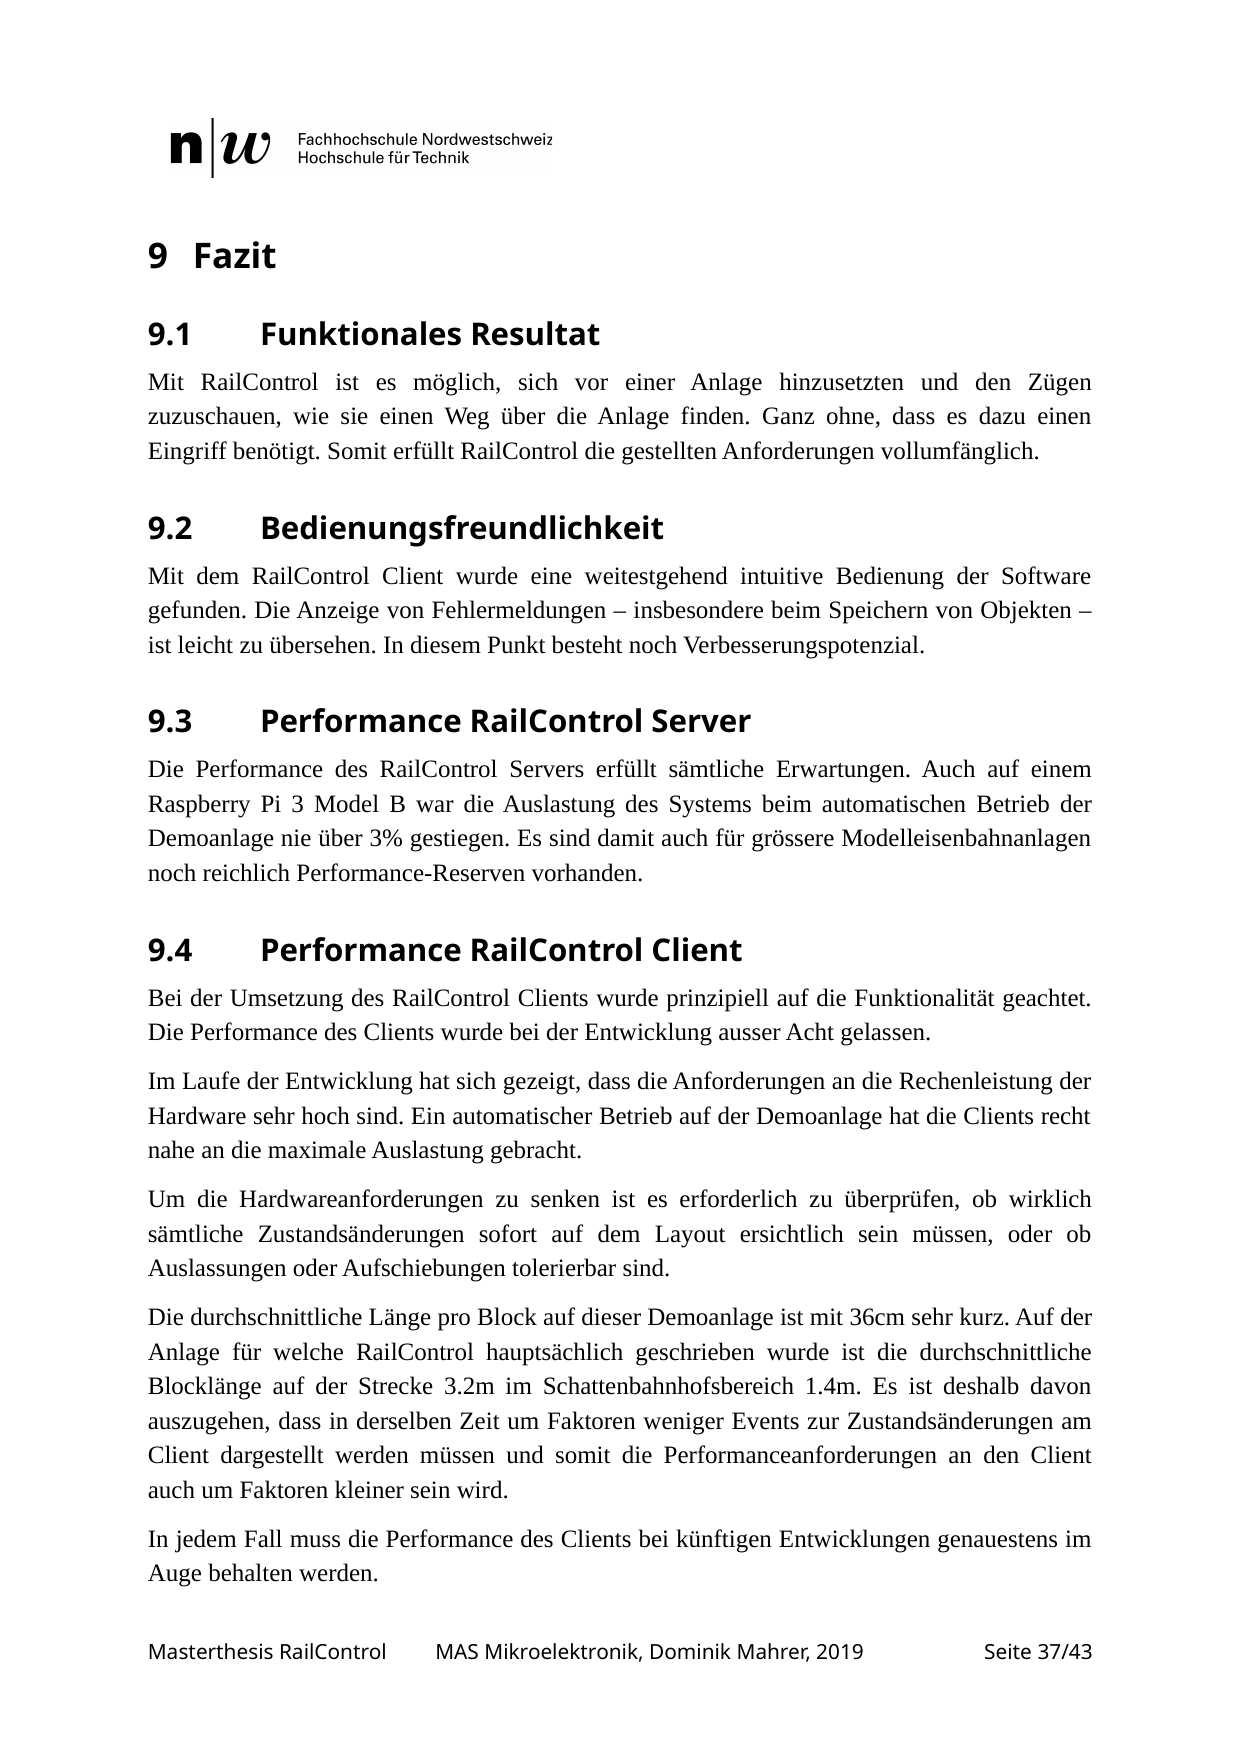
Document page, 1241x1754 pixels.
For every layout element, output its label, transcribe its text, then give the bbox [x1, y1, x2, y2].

text Bei der Umsetzung des RailControl Clients wurde prinzipiell auf die Funktionalität geachtet. Die Performance des Clients wurde bei der Entwicklung ausser Acht gelassen. [148, 983, 1093, 1046]
subtitle Performance RailControl Server [148, 699, 1093, 742]
subtitle Funktionales Resultat [148, 312, 1093, 354]
text Im Laufe der Entwicklung hat sich gezeigt, dass die Anforderungen an die Rechenleistung der Hardware sehr hoch sind. Ein automatischer Betrieb auf der Demoanlage hat die Clients recht nahe an die maximale Auslastung gebracht. [148, 1066, 1093, 1164]
text Mit dem RailControl Client wurde eine weitestgehend intuitive Bedienung der Software gefunden. Die Anzeige von Fehlermeldungen – insbesondere beim Speichern von Objekten – ist leicht zu übersehen. In diesem Punkt besteht noch Verbesserungspotenzial. [148, 561, 1093, 658]
text Die Performance des RailControl Servers erfüllt sämtliche Erwartungen. Auch auf einem Raspberry Pi 3 Model B war die Auslastung des Systems beim automatischen Betrieb der Demoanlage nie über 3% gestiegen. Es sind damit auch für grössere Modelleisenbahnanlagen noch reichlich Performance-Reserven vorhanden. [148, 754, 1093, 887]
subtitle Performance RailControl Client [148, 928, 1093, 970]
subtitle Bedienungsfreundlichkeit [148, 506, 1093, 548]
text In jedem Fall muss die Performance des Clients bei künftigen Entwicklungen genauestens im Auge behalten werden. [148, 1524, 1093, 1587]
text Um die Hardwareanforderungen zu senken ist es erforderlich zu überprüfen, ob wirklich sämtliche Zustandsänderungen sofort auf dem Layout ersichtlich sein müssen, oder ob Auslassungen oder Aufschiebungen tolerierbar sind. [148, 1184, 1093, 1282]
text Die durchschnittliche Länge pro Block auf dieser Demoanlage ist mit 36cm sehr kurz. Auf der Anlage für welche RailControl hauptsächlich geschrieben wurde ist die durchschnittliche Blocklänge auf der Strecke 3.2m im Schattenbahnhofsbereich 1.4m. Es ist deshalb davon auszugehen, dass in derselben Zeit um Faktoren weniger Events zur Zustandsänderungen am Client dargestellt werden müssen und somit die Performanceanforderungen an den Client auch um Faktoren kleiner sein wird. [148, 1302, 1093, 1503]
subtitle Fazit [148, 231, 1093, 279]
picture [170, 118, 553, 178]
text Mit RailControl ist es möglich, sich vor einer Anlage hinzusetzten und den Zügen zuzuschauen, wie sie einen Weg über die Anlage finden. Ganz ohne, dass es dazu einen Eingriff benötigt. Somit erfüllt RailControl die gestellten Anforderungen vollumfänglich. [148, 367, 1093, 465]
